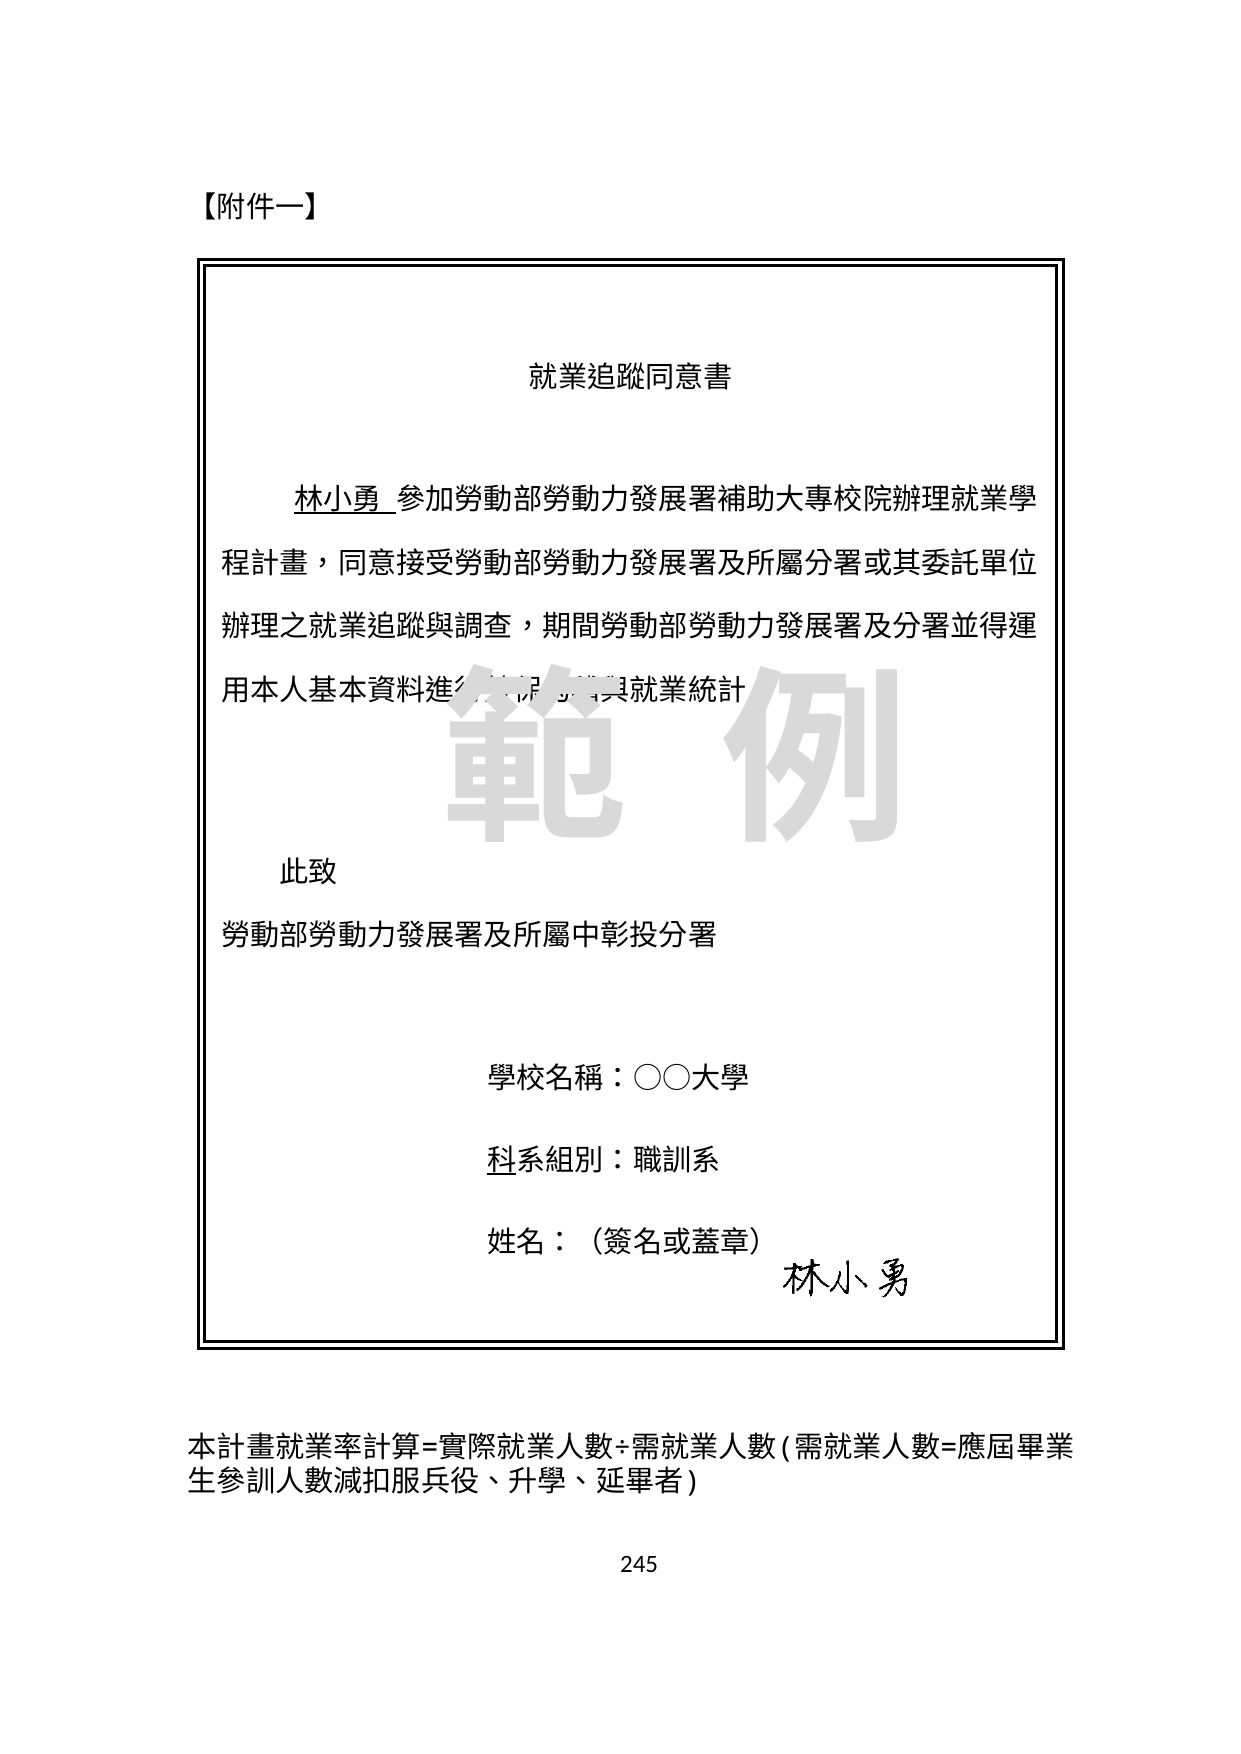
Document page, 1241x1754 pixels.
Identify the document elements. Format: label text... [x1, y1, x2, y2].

text 本計畫就業率計算=實際就業人數÷需就業人數(需就業人數=應屆畢業生參訓人數減扣服兵役、升學、延畢者) [187, 1431, 1090, 1498]
text 【附件一】 [187, 179, 1090, 227]
text 【附件一】 [200, 261, 1062, 1347]
text 姓名：（簽名或蓋章） [487, 1219, 1040, 1304]
text 學校名稱：○○大學 [487, 1055, 1040, 1097]
text 此致 [221, 848, 1040, 891]
text 勞動部勞動力發展署及所屬中彰投分署 [221, 912, 1040, 954]
text 就業追蹤同意書 [221, 354, 1040, 396]
text 林小勇 參加勞動部勞動力發展署補助大專校院辦理就業學程計畫，同意接受勞動部勞動力發展署及所屬分署或其委託單位辦理之就業追蹤與調查，期間勞動部勞動力發展署及分署並得運用本人基本資料進行勞保勾稽與就業統計。 [221, 476, 1040, 708]
text 科系組別：職訓系 [487, 1137, 1040, 1179]
